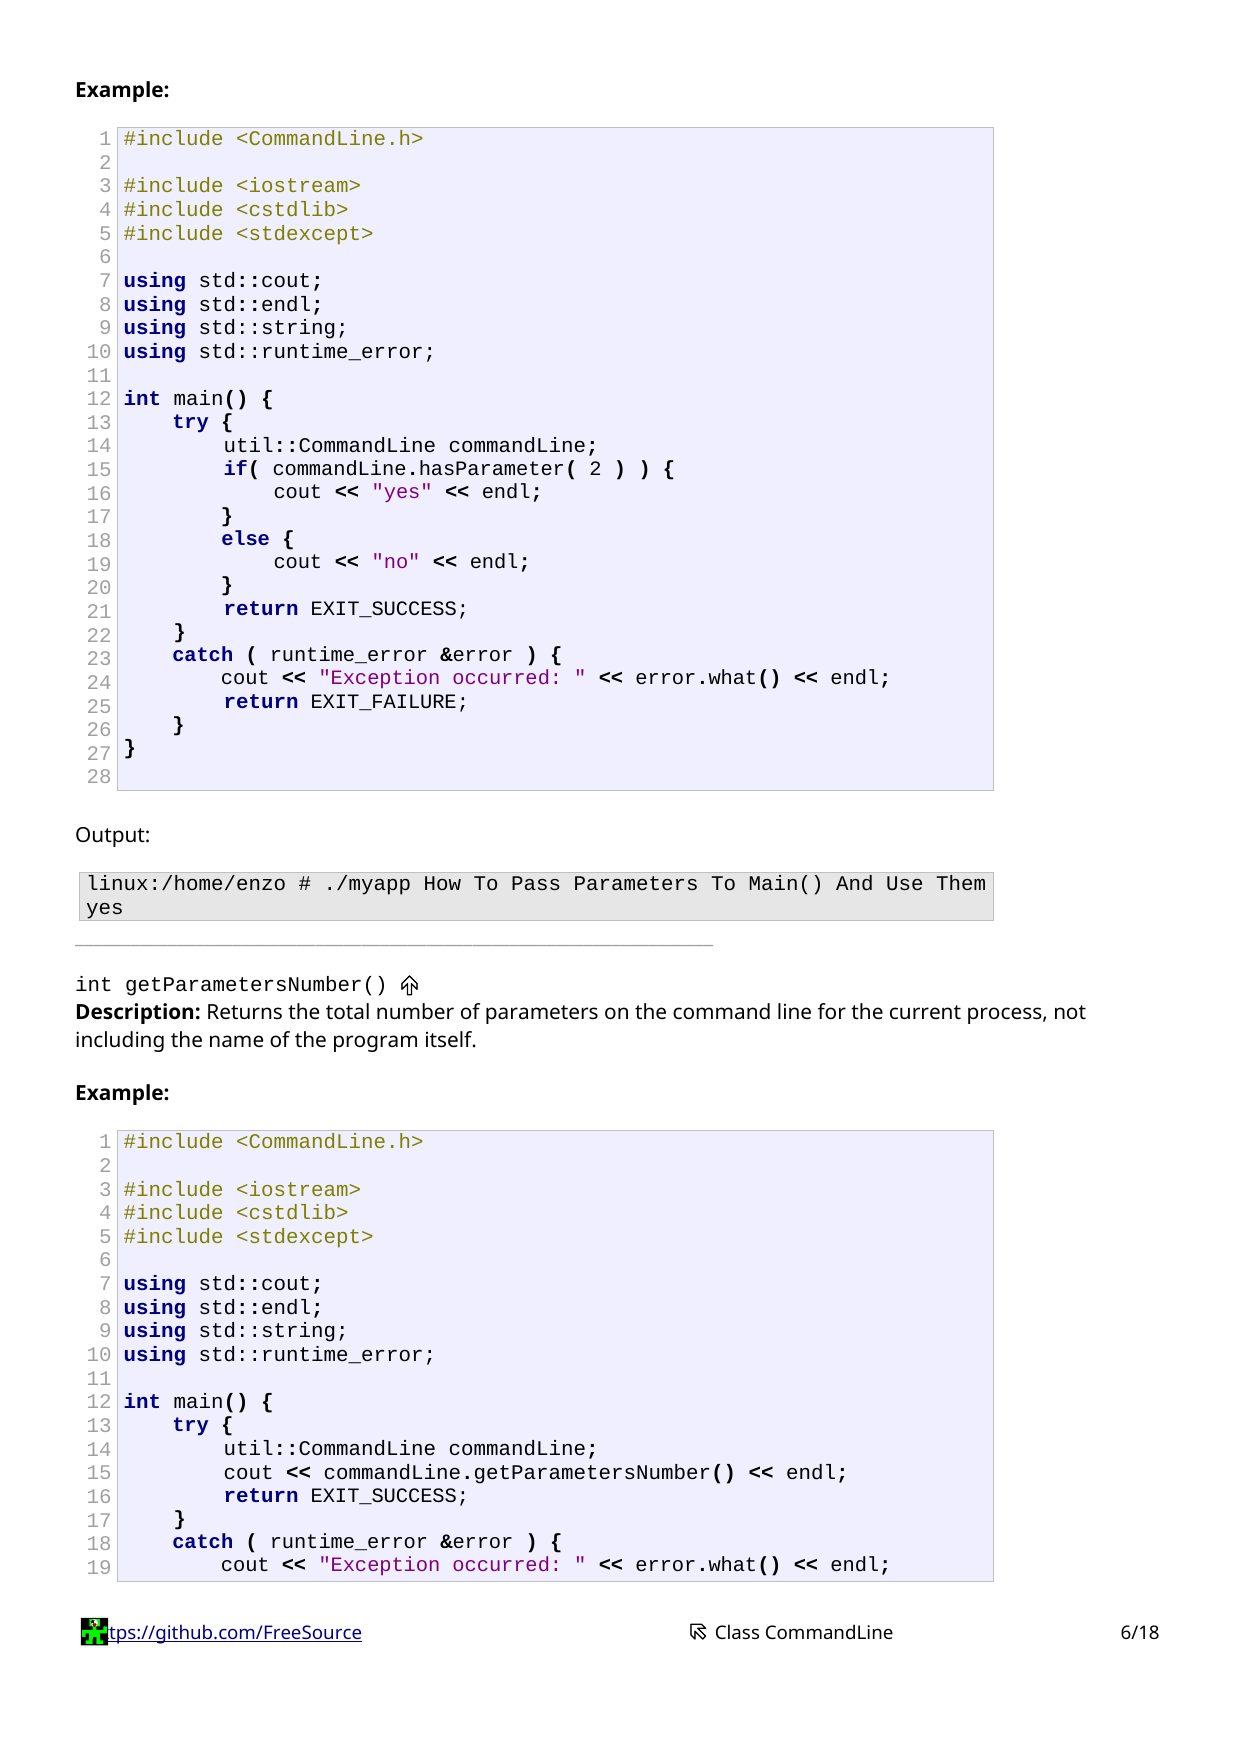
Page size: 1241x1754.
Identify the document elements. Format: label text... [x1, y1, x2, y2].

table_header #include <CommandLine.h> #include <iostream> #include <cstdlib> #include <stdexcept> using std::cout; using std::endl; using std::string; using std::runtime_error; int main() { try { util::CommandLine commandLine; cout << commandLine.getParametersNumber() << endl; return EXIT_SUCCESS; } catch ( runtime_error &error ) { cout << "Exception occurred: " << error.what() << endl; [118, 1131, 993, 1581]
text Example: [75, 1078, 1165, 1107]
table_header 1 2 3 4 5 6 7 8 9 10 11 12 13 14 15 16 17 18 19 20 21 22 23 24 25 26 27 28 [80, 127, 117, 790]
text Description: Returns the total number of parameters on the command line for the current process, not including the name of the program itself. [75, 997, 1165, 1078]
text Output: [75, 820, 1165, 848]
table_header #include <CommandLine.h> #include <iostream> #include <cstdlib> #include <stdexcept> using std::cout; using std::endl; using std::string; using std::runtime_error; int main() { try { util::CommandLine commandLine; if( commandLine.hasParameter( 2 ) ) { cout << "yes" << endl; } else { cout << "no" << endl; } return EXIT_SUCCESS; } catch ( runtime_error &error ) { cout << "Exception occurred: " << error.what() << endl; return EXIT_FAILURE; } } [118, 128, 993, 790]
text Example: [75, 75, 1165, 103]
table_header linux:/home/enzo # ./myapp How To Pass Parameters To Main() And Use Them yes [80, 873, 993, 920]
text int getParametersNumber()  [75, 950, 1165, 997]
table_header 1 2 3 4 5 6 7 8 9 10 11 12 13 14 15 16 17 18 19 [80, 1130, 117, 1581]
text _____________________________________________________________________ [75, 921, 1165, 950]
